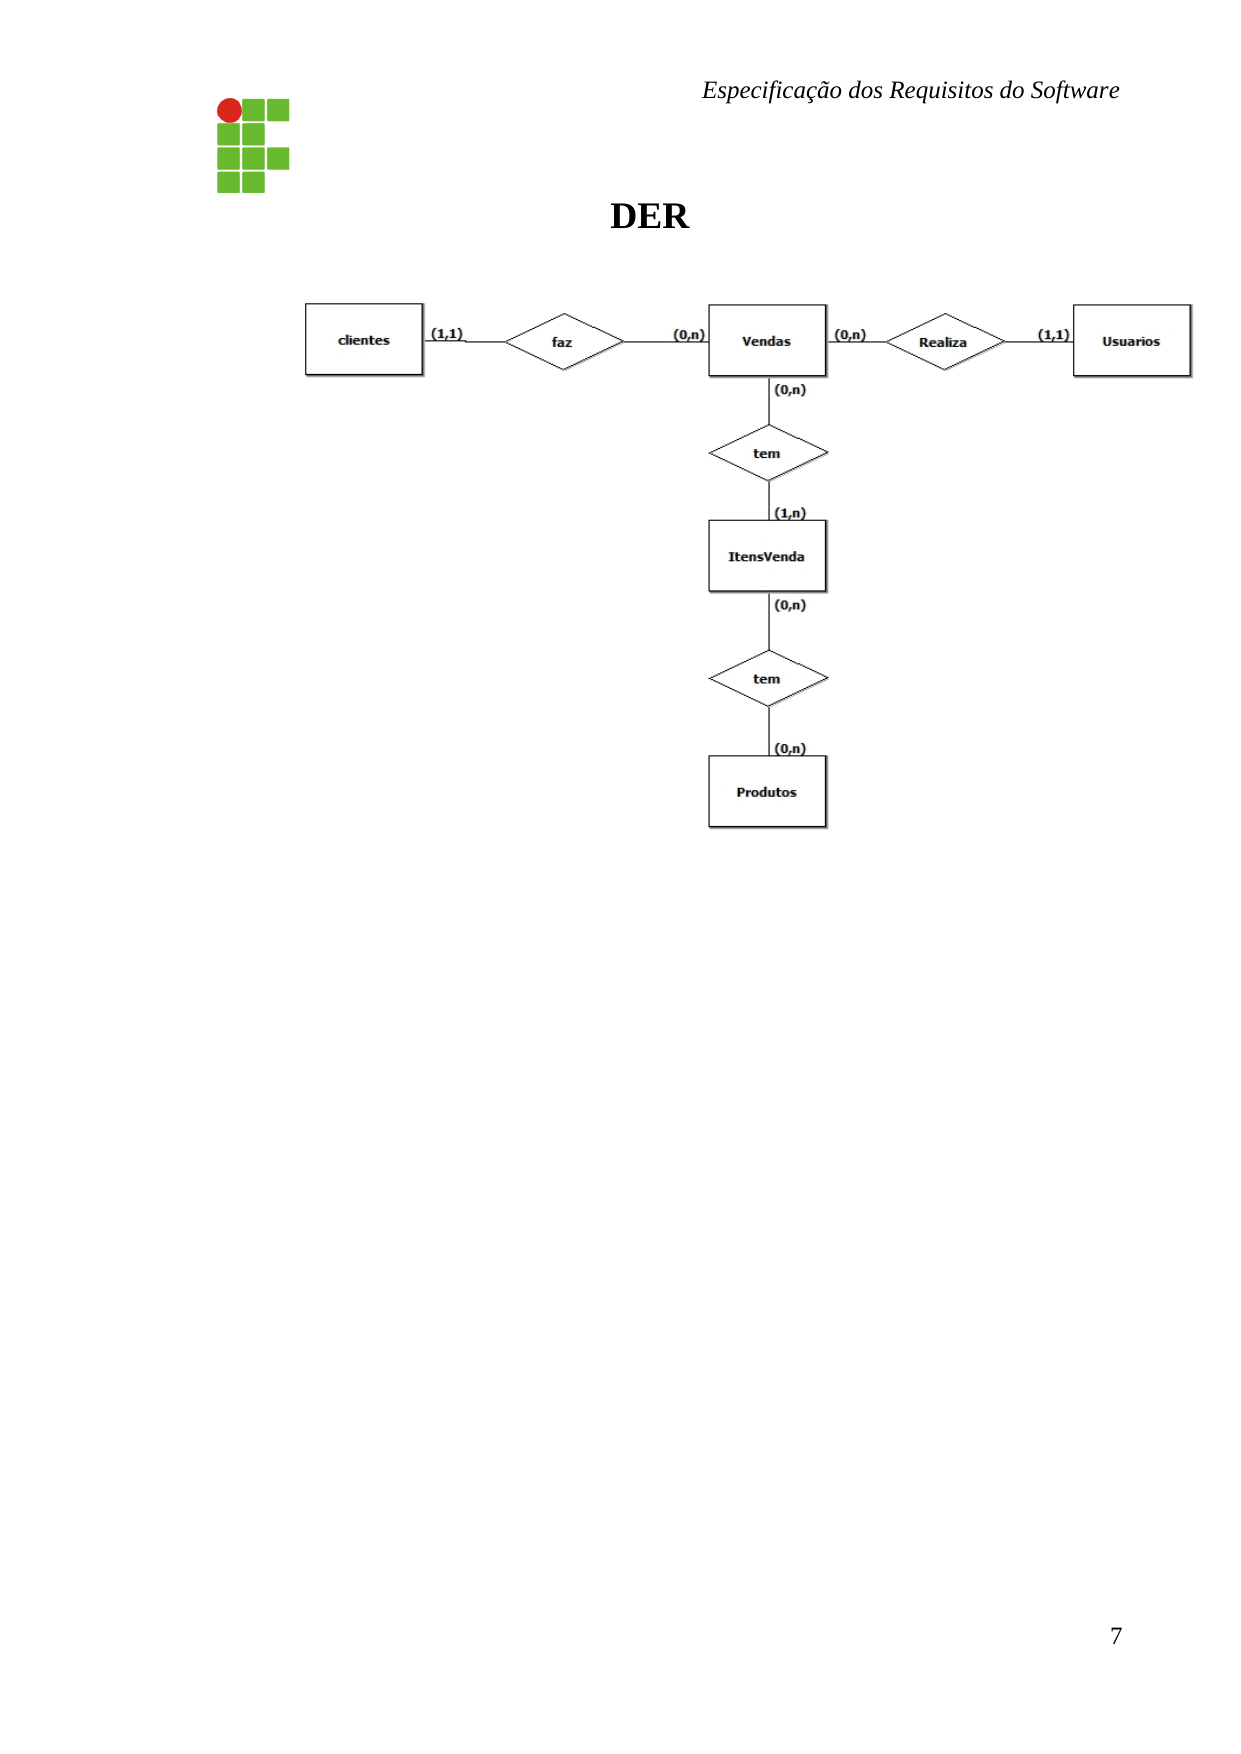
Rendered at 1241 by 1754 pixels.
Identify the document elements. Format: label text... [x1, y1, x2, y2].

picture [214, 98, 290, 193]
picture [177, 236, 1199, 835]
text DER [177, 193, 1122, 236]
